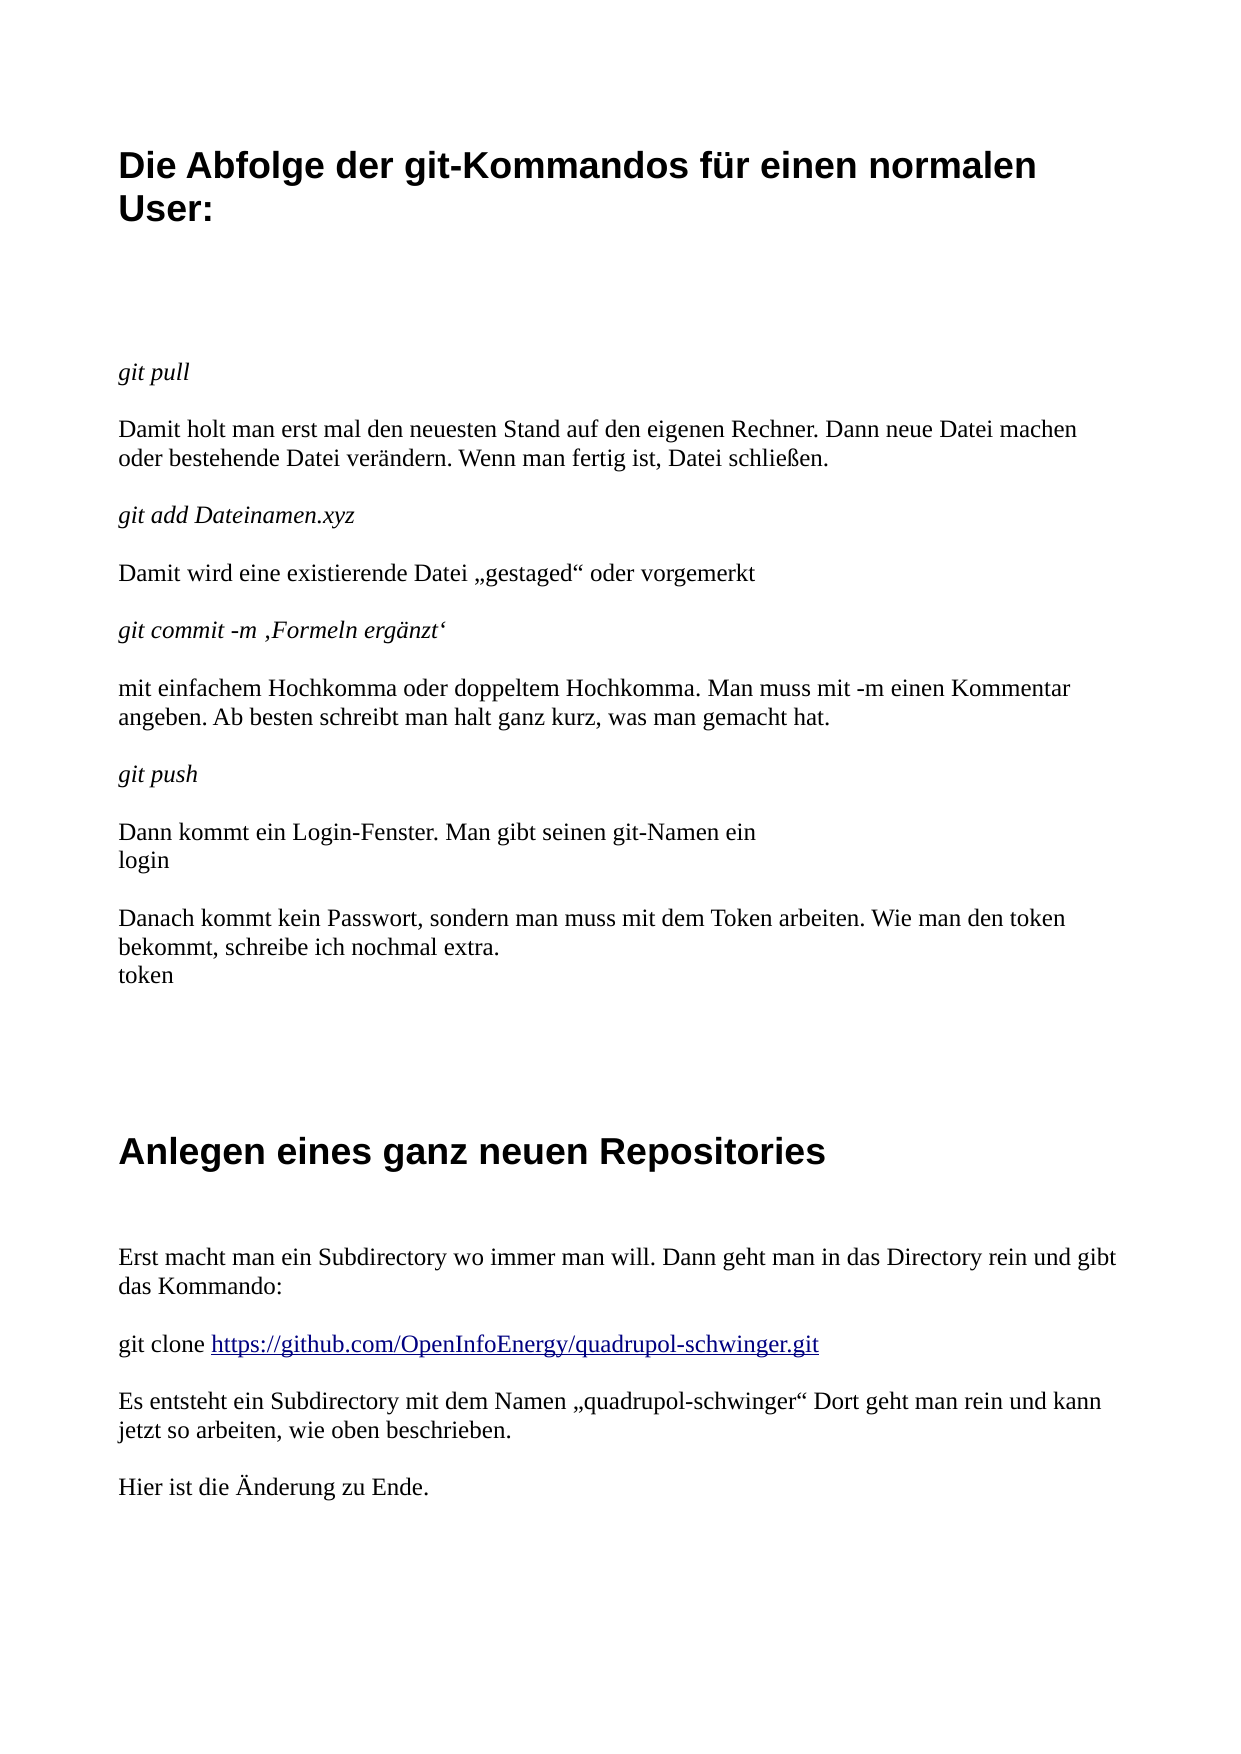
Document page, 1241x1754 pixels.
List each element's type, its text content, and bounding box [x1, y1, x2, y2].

text login [118, 846, 1122, 874]
text Es entsteht ein Subdirectory mit dem Namen „quadrupol-schwinger“ Dort geht man rein und kann jetzt so arbeiten, wie oben beschrieben. [118, 1386, 1122, 1444]
subtitle Die Abfolge der git-Kommandos für einen normalen User: [118, 143, 1122, 229]
text git add Dateinamen.xyz [118, 501, 1122, 529]
text mit einfachem Hochkomma oder doppeltem Hochkomma. Man muss mit -m einen Kommentar angeben. Ab besten schreibt man halt ganz kurz, was man gemacht hat. [118, 673, 1122, 731]
text git commit -m ‚Formeln ergänzt‘ [118, 616, 1122, 644]
text Hier ist die Änderung zu Ende. [118, 1472, 1122, 1501]
subtitle Anlegen eines ganz neuen Repositories [118, 1129, 1122, 1172]
text Damit wird eine existierende Datei „gestaged“ oder vorgemerkt [118, 558, 1122, 587]
text git pull [118, 357, 1122, 386]
text token [118, 961, 1122, 989]
text git clone https://github.com/OpenInfoEnergy/quadrupol-schwinger.git [118, 1329, 1122, 1357]
text Damit holt man erst mal den neuesten Stand auf den eigenen Rechner. Dann neue Datei machen oder bestehende Datei verändern. Wenn man fertig ist, Datei schließen. [118, 414, 1122, 472]
text git push [118, 759, 1122, 788]
text Erst macht man ein Subdirectory wo immer man will. Dann geht man in das Directory rein und gibt das Kommando: [118, 1242, 1122, 1300]
text Danach kommt kein Passwort, sondern man muss mit dem Token arbeiten. Wie man den token bekommt, schreibe ich nochmal extra. [118, 903, 1122, 961]
text Dann kommt ein Login-Fenster. Man gibt seinen git-Namen ein [118, 817, 1122, 846]
